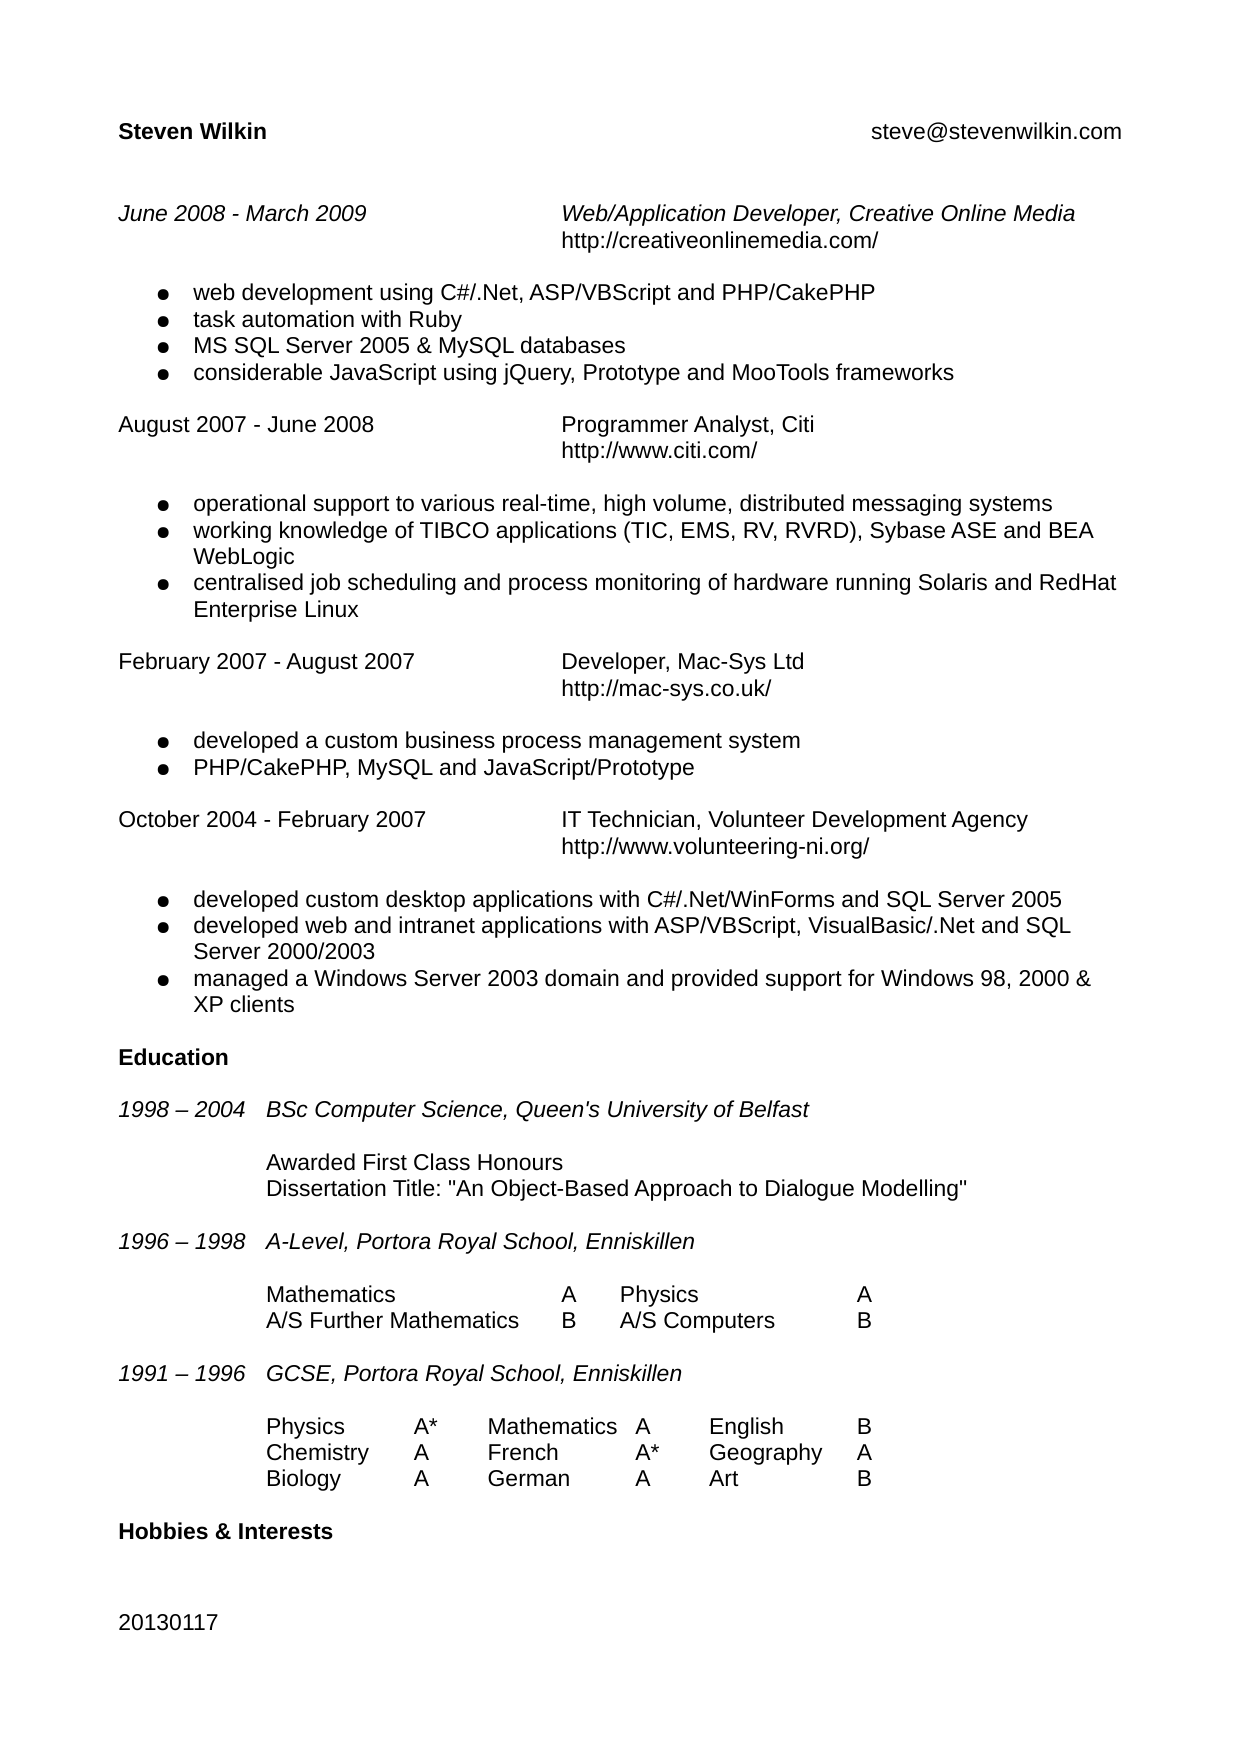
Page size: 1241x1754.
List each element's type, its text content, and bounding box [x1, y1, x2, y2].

text August 2007 - June 2008 Programmer Analyst, Citi [118, 411, 1122, 437]
list PHP/CakePHP, MySQL and JavaScript/Prototype [156, 754, 1122, 780]
text October 2004 - February 2007 IT Technician, Volunteer Development Agency [118, 806, 1122, 833]
text June 2008 - March 2009 Web/Application Developer, Creative Online Media [118, 200, 1122, 227]
text 1998 – 2004 BSc Computer Science, Queen's University of Belfast [118, 1096, 1122, 1123]
text Dissertation Title: "An Object-Based Approach to Dialogue Modelling" [118, 1175, 1122, 1202]
text February 2007 - August 2007 Developer, Mac-Sys Ltd [118, 648, 1122, 675]
text http://www.citi.com/ [118, 437, 1122, 464]
list developed a custom business process management system [156, 727, 1122, 754]
list working knowledge of TIBCO applications (TIC, EMS, RV, RVRD), Sybase ASE and BEA WebLogic [156, 517, 1122, 569]
text http://mac-sys.co.uk/ [118, 675, 1122, 701]
list MS SQL Server 2005 & MySQL databases [156, 332, 1122, 358]
text http://www.volunteering-ni.org/ [118, 833, 1122, 859]
text Chemistry A French A* Geography A [118, 1439, 1122, 1465]
text Biology A German A Art B [118, 1465, 1122, 1492]
text 1991 – 1996 GCSE, Portora Royal School, Enniskillen [118, 1360, 1122, 1386]
text A/S Further Mathematics B A/S Computers B [118, 1307, 1122, 1333]
list operational support to various real-time, high volume, distributed messaging systems [156, 490, 1122, 517]
text Physics A* Mathematics A English B [118, 1413, 1122, 1439]
text 1996 – 1998 A-Level, Portora Royal School, Enniskillen [118, 1228, 1122, 1254]
text Education [118, 1044, 1122, 1070]
list web development using C#/.Net, ASP/VBScript and PHP/CakePHP [156, 279, 1122, 306]
list task automation with Ruby [156, 306, 1122, 332]
list developed custom desktop applications with C#/.Net/WinForms and SQL Server 2005 [156, 886, 1122, 912]
list considerable JavaScript using jQuery, Prototype and MooTools frameworks [156, 358, 1122, 385]
list managed a Windows Server 2003 domain and provided support for Windows 98, 2000 & XP clients [156, 964, 1122, 1017]
list centralised job scheduling and process monitoring of hardware running Solaris and RedHat Enterprise Linux [156, 569, 1122, 622]
text Awarded First Class Honours [118, 1149, 1122, 1175]
text Mathematics A Physics A [118, 1281, 1122, 1307]
text http://creativeonlinemedia.com/ [118, 227, 1122, 253]
text Hobbies & Interests [118, 1518, 1122, 1544]
list developed web and intranet applications with ASP/VBScript, VisualBasic/.Net and SQL Server 2000/2003 [156, 912, 1122, 964]
